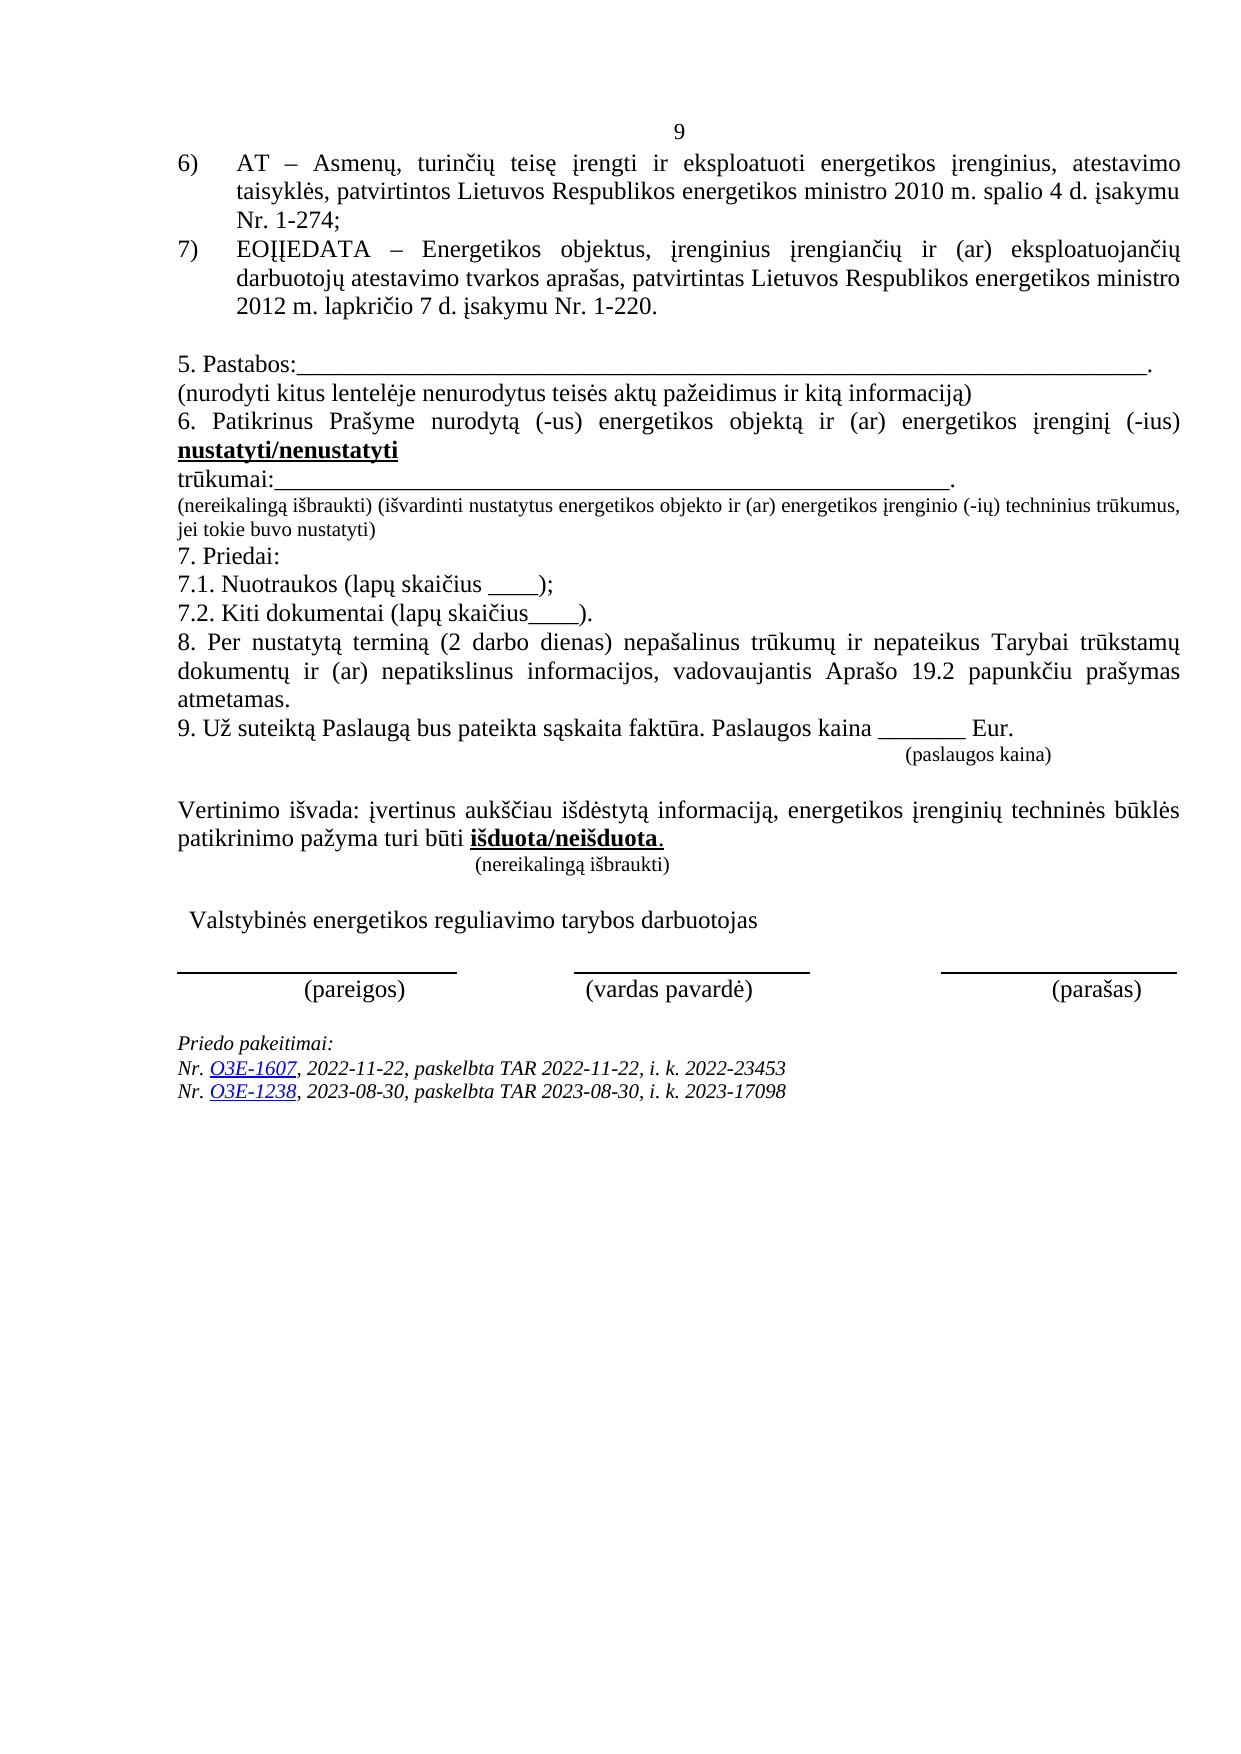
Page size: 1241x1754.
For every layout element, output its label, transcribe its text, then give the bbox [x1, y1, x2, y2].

text 7) EOĮĮEDATA – Energetikos objektus, įrenginius įrengiančių ir (ar) eksploatuojančių darbuotojų atestavimo tvarkos aprašas, patvirtintas Lietuvos Respublikos energetikos ministro 2012 m. lapkričio 7 d. įsakymu Nr. 1-220. [177, 234, 1181, 320]
text Priedo pakeitimai: [177, 1031, 1181, 1055]
text 7.2. Kiti dokumentai (lapų skaičius____). [177, 598, 1181, 627]
text Vertinimo išvada: įvertinus aukščiau išdėstytą informaciją, energetikos įrenginių techninės būklės patikrinimo pažyma turi būti išduota/neišduota. [177, 795, 1181, 852]
text Nr. O3E-1607, 2022-11-22, paskelbta TAR 2022-11-22, i. k. 2022-23453 [177, 1055, 1181, 1079]
text 7.1. Nuotraukos (lapų skaičius ____); [177, 569, 1181, 598]
text (paslaugos kaina) [447, 742, 1181, 766]
text 6. Patikrinus Prašyme nurodytą (-us) energetikos objektą ir (ar) energetikos įrenginį (-ius) nustatyti/nenustatyti trūkumai:______________________________________________________. [177, 406, 1181, 493]
text Nr. O3E-1238, 2023-08-30, paskelbta TAR 2023-08-30, i. k. 2023-17098 [177, 1079, 1181, 1103]
text 8. Per nustatytą terminą (2 darbo dienas) nepašalinus trūkumų ir nepateikus Tarybai trūkstamų dokumentų ir (ar) nepatikslinus informacijos, vadovaujantis Aprašo 19.2 papunkčiu prašymas atmetamas. [177, 627, 1181, 713]
text (nereikalingą išbraukti) (išvardinti nustatytus energetikos objekto ir (ar) energetikos įrenginio (-ių) techninius trūkumus, jei tokie buvo nustatyti) [177, 493, 1181, 541]
table_header Valstybinės energetikos reguliavimo tarybos darbuotojas [177, 905, 1177, 972]
text 7. Priedai: [177, 541, 1181, 569]
table_cell (pareigos) [177, 974, 457, 1003]
table_cell [457, 972, 574, 1003]
text 5. Pastabos:____________________________________________________________________. [177, 349, 1181, 378]
table_cell [810, 972, 941, 1003]
text (nereikalingą išbraukti) [312, 852, 1181, 876]
text (nurodyti kitus lentelėje nenurodytus teisės aktų pažeidimus ir kitą informaciją) [177, 378, 1181, 406]
table_cell (parašas) [941, 974, 1177, 1003]
text 9. Už suteiktą Paslaugą bus pateikta sąskaita faktūra. Paslaugos kaina _______ Eur. [177, 713, 1181, 742]
table_cell (vardas pavardė) [574, 974, 810, 1003]
text 6) AT – Asmenų, turinčių teisę įrengti ir eksploatuoti energetikos įrenginius, atestavimo taisyklės, patvirtintos Lietuvos Respublikos energetikos ministro 2010 m. spalio 4 d. įsakymu Nr. 1-274; [177, 148, 1181, 234]
